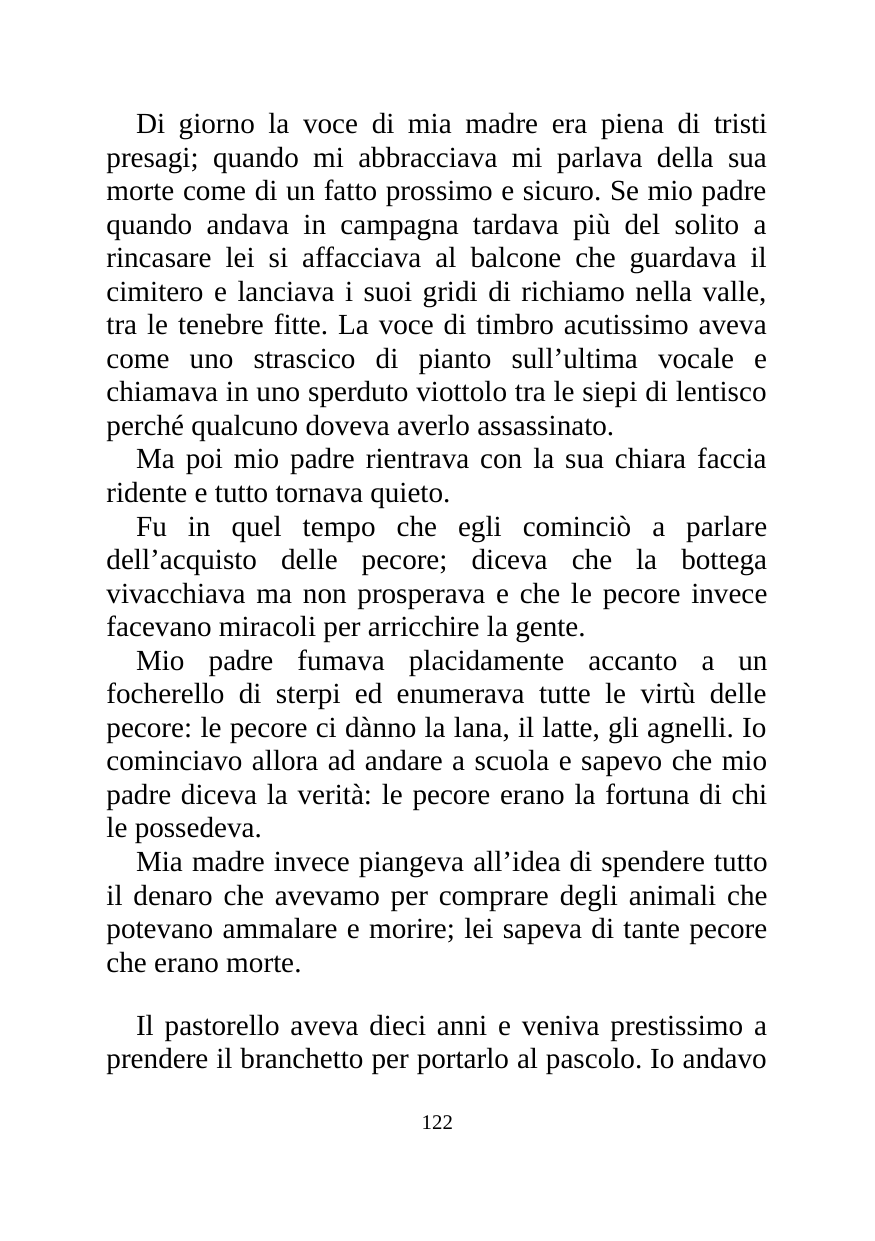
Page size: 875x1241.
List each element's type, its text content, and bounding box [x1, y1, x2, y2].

text Fu in quel tempo che egli cominciò a parlare dell’acquisto delle pecore; diceva che la bottega vivacchiava ma non prosperava e che le pecore invece facevano miracoli per arricchire la gente. [106, 509, 768, 643]
text Ma poi mio padre rientrava con la sua chiara faccia ridente e tutto tornava quieto. [106, 442, 768, 509]
text Il pastorello aveva dieci anni e veniva prestissimo a prendere il branchetto per portarlo al pascolo. Io andavo [106, 1008, 768, 1075]
text Mia madre invece piangeva all’idea di spendere tutto il denaro che avevamo per comprare degli animali che potevano ammalare e morire; lei sapeva di tante pecore che erano morte. [106, 844, 768, 978]
text Mio padre fumava placidamente accanto a un focherello di sterpi ed enumerava tutte le virtù delle pecore: le pecore ci dànno la lana, il latte, gli agnelli. Io cominciavo allora ad andare a scuola e sapevo che mio padre diceva la verità: le pecore erano la fortuna di chi le possedeva. [106, 643, 768, 844]
text Di giorno la voce di mia madre era piena di tristi presagi; quando mi abbracciava mi parlava della sua morte come di un fatto prossimo e sicuro. Se mio padre quando andava in campagna tardava più del solito a rincasare lei si affacciava al balcone che guardava il cimitero e lanciava i suoi gridi di richiamo nella valle, tra le tenebre fitte. La voce di timbro acutissimo aveva come uno strascico di pianto sull’ultima vocale e chiamava in uno sperduto viottolo tra le siepi di lentisco perché qualcuno doveva averlo assassinato. [106, 106, 768, 442]
